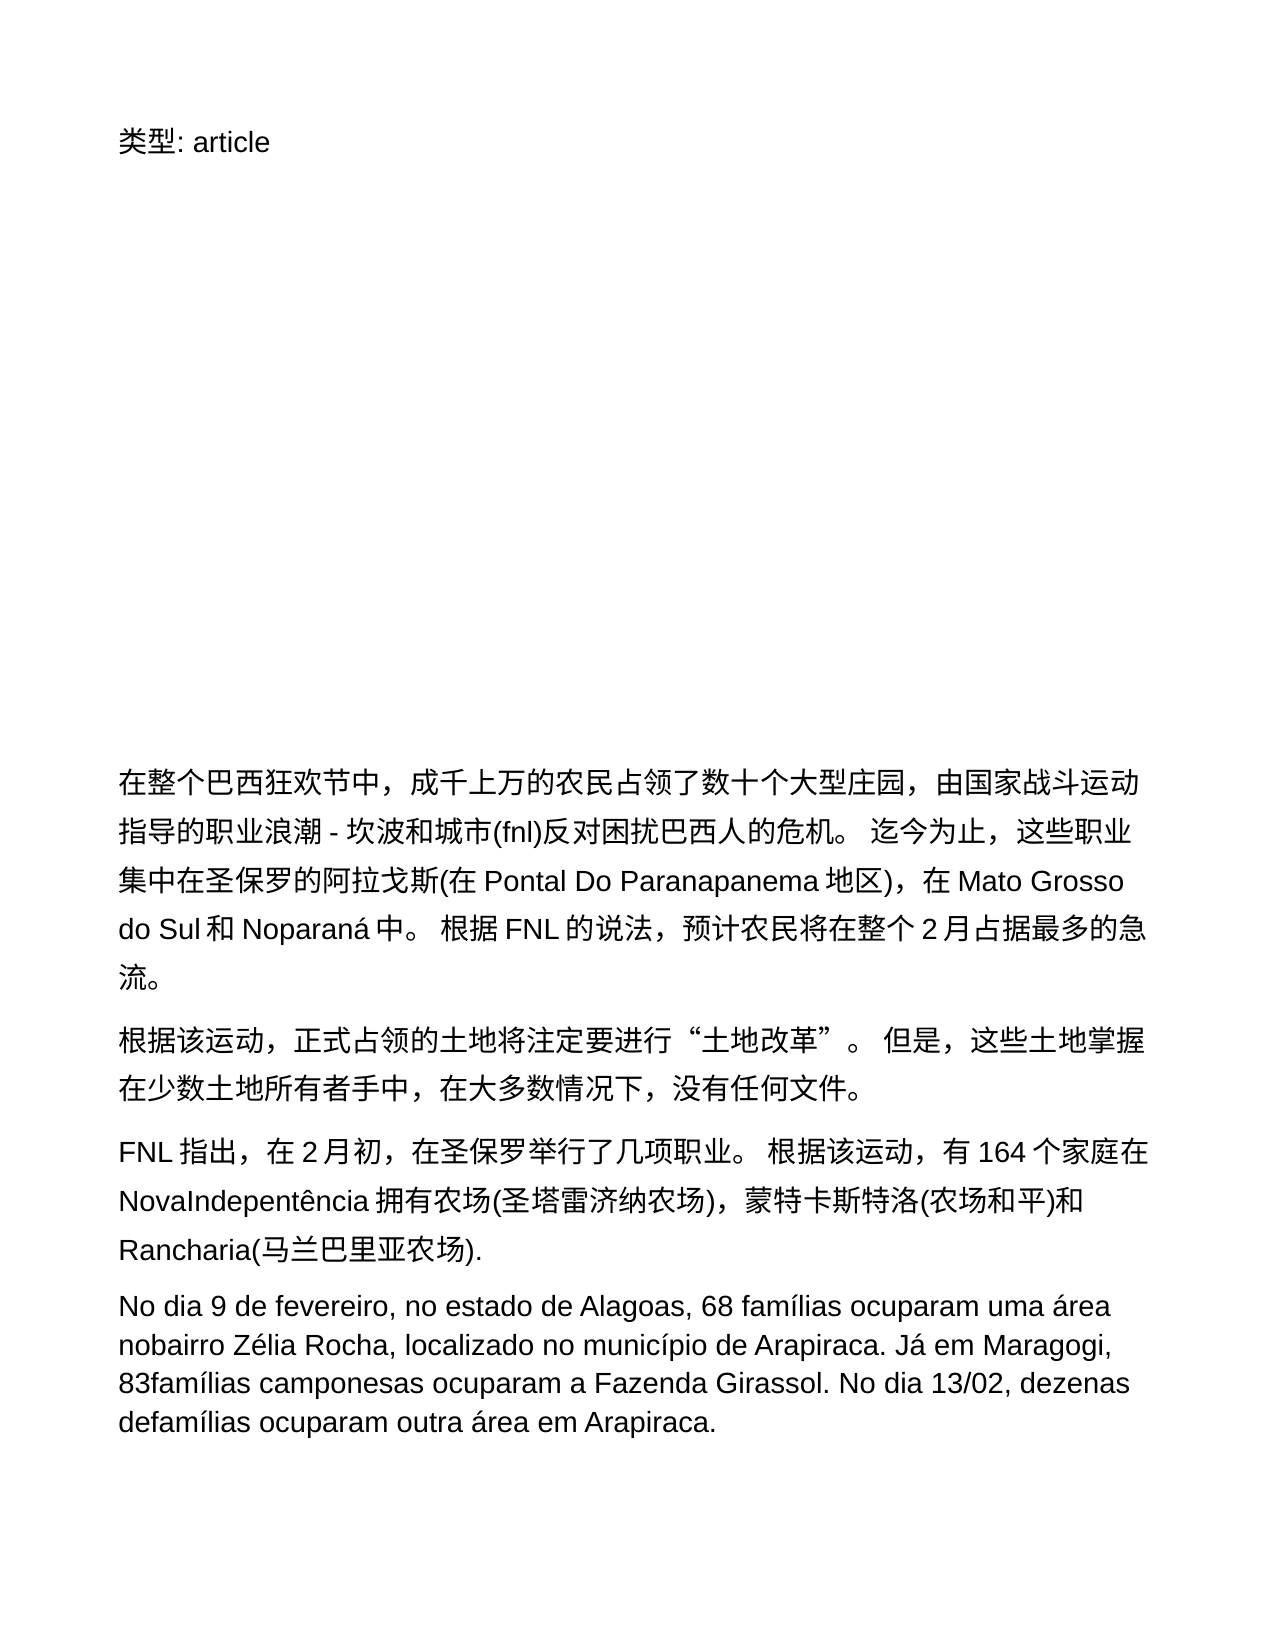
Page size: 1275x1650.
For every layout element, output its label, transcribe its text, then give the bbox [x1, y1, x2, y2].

text 在整个巴西狂欢节中，成千上万的农民占领了数十个大型庄园，由国家战斗运动指导的职业浪潮 - 坎波和城市(fnl)反对困扰巴西人的危机。 迄今为止，这些职业集中在圣保罗的阿拉戈斯(在Pontal Do Paranapanema地区)，在Mato Grosso do Sul和Noparaná中。 根据FNL的说法，预计农民将在整个2月占据最多的急流。 [118, 181, 1157, 997]
text 根据该运动，正式占领的土地将注定要进行“土地改革”。 但是，这些土地掌握在少数土地所有者手中，在大多数情况下，没有任何文件。 [118, 1017, 1157, 1108]
text No dia 9 de fevereiro, no estado de Alagoas, 68 famílias ocuparam uma área nobairro Zélia Rocha, localizado no município de Arapiraca. Já em Maragogi, 83famílias camponesas ocuparam a Fazenda Girassol. No dia 13/02, dezenas defamílias ocuparam outra área em Arapiraca. [118, 1289, 1157, 1438]
text 类型: article [118, 118, 1157, 160]
text FNL指出，在2月初，在圣保罗举行了几项职业。 根据该运动，有164个家庭在NovaIndepentência拥有农场(圣塔雷济纳农场)，蒙特卡斯特洛(农场和平)和Rancharia(马兰巴里亚农场). [118, 1129, 1157, 1268]
